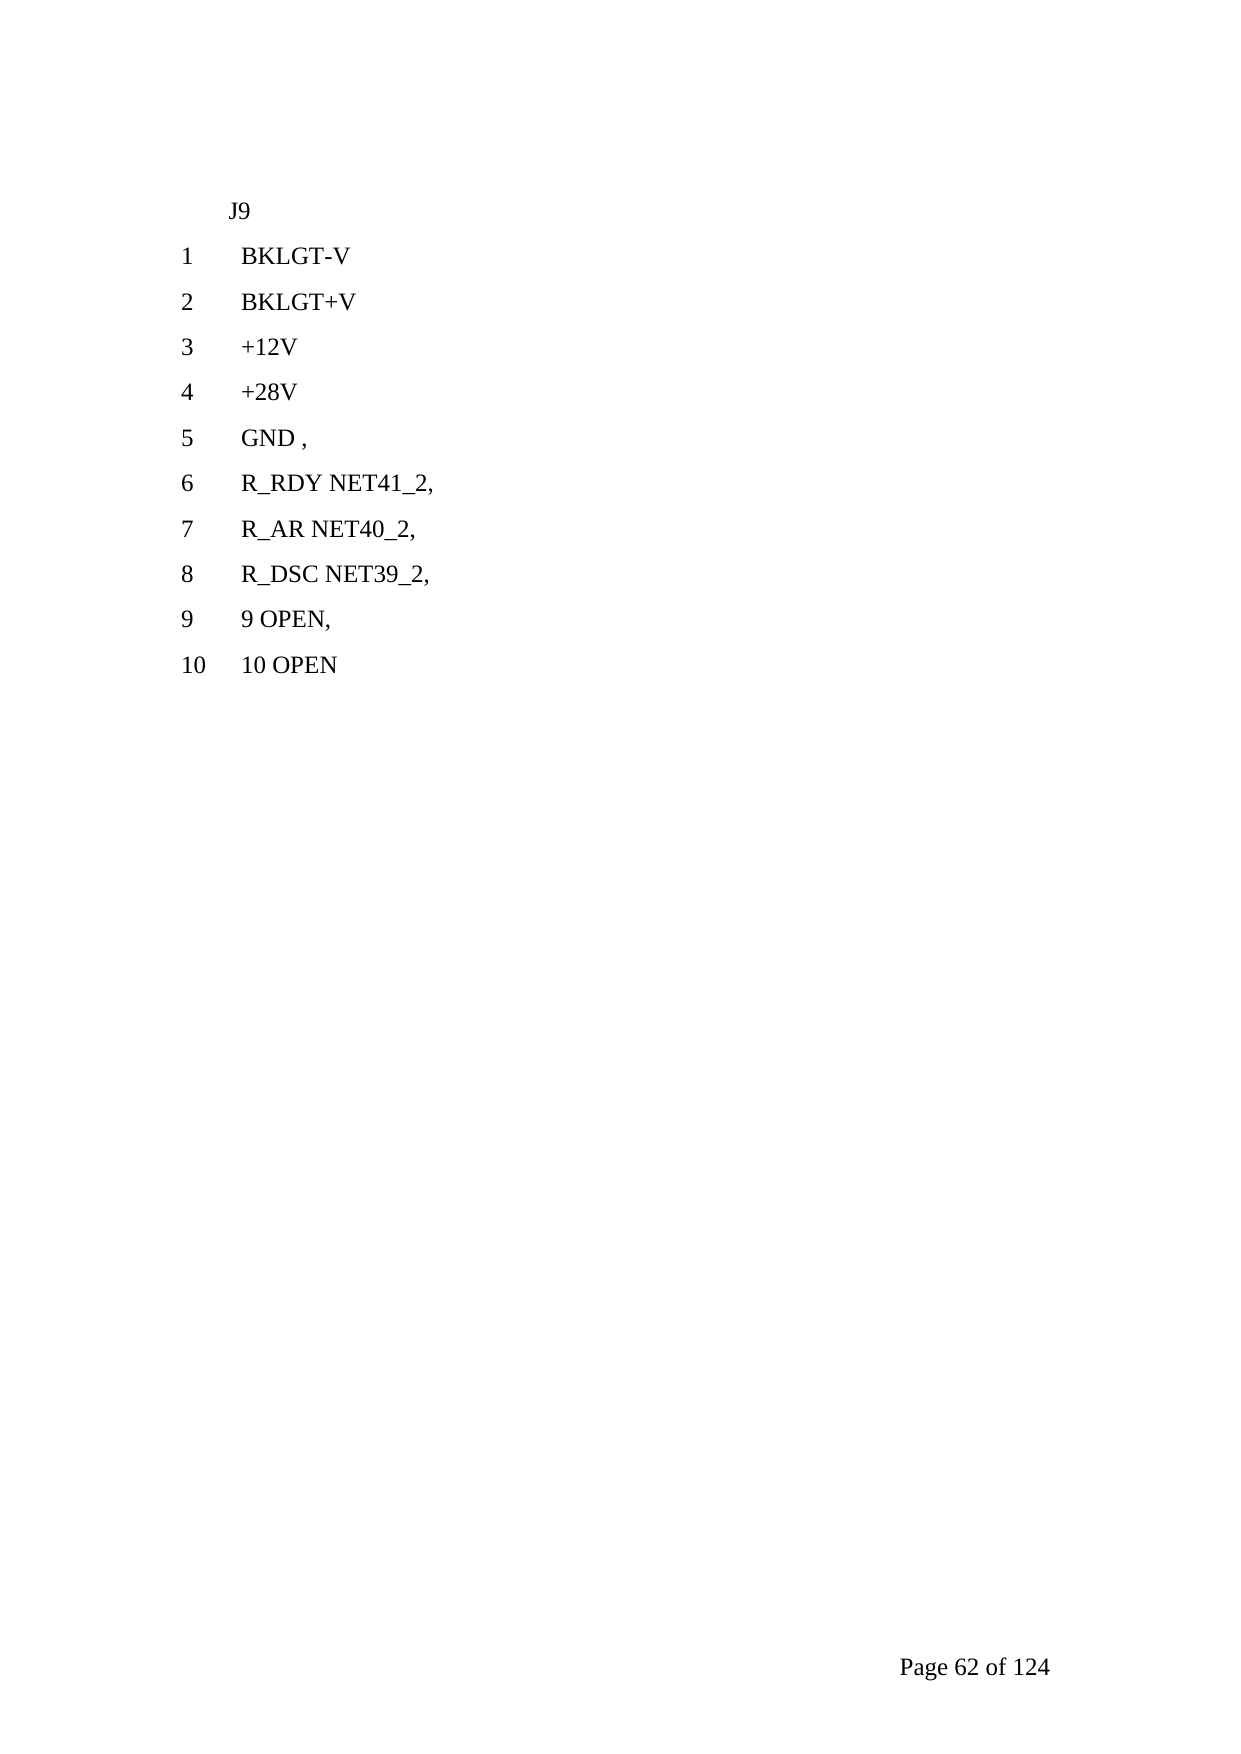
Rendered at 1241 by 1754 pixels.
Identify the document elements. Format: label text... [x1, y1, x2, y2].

table_cell R_DSC NET39_2, [220, 551, 448, 596]
table_cell 8 [173, 551, 220, 596]
table_header J9 [220, 188, 448, 233]
table_cell +12V [220, 324, 448, 369]
table_cell 3 [173, 324, 220, 369]
table_cell 6 [173, 460, 220, 505]
table_cell 10 [173, 642, 220, 687]
table_cell 9 [173, 596, 220, 642]
table_cell R_RDY NET41_2, [220, 460, 448, 505]
table_header [173, 188, 220, 233]
table_cell +28V [220, 369, 448, 414]
table_cell BKLGT-V [220, 233, 448, 278]
table_cell 10 OPEN [220, 642, 448, 687]
table_cell 1 [173, 233, 220, 278]
table_cell GND , [220, 415, 448, 460]
table_cell 7 [173, 505, 220, 551]
table_cell 4 [173, 369, 220, 414]
table_cell 2 [173, 278, 220, 324]
table_cell R_AR NET40_2, [220, 505, 448, 551]
table_cell 9 OPEN, [220, 596, 448, 642]
table_cell BKLGT+V [220, 278, 448, 324]
table_cell 5 [173, 415, 220, 460]
